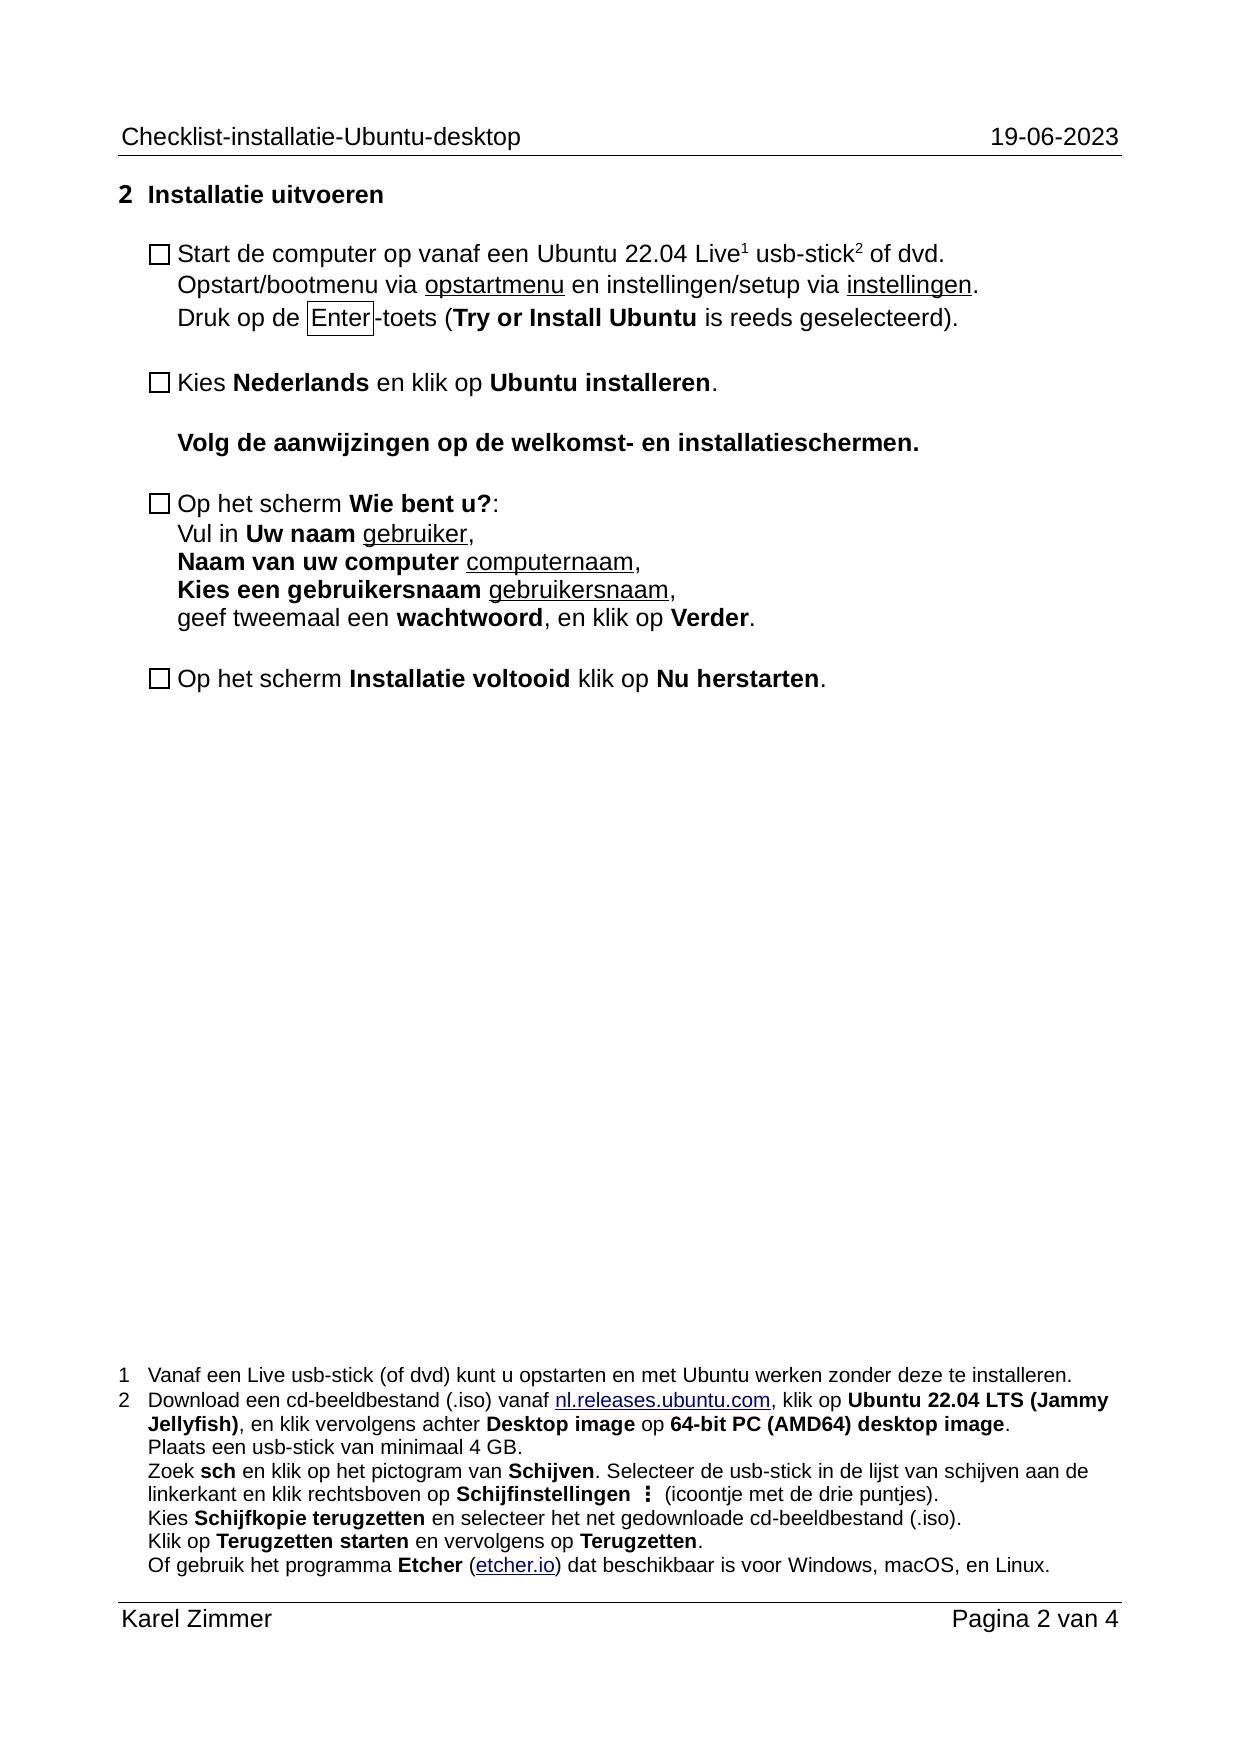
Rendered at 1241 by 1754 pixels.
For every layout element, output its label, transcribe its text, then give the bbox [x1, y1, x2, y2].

table_cell [141, 368, 176, 398]
table_cell [141, 428, 176, 458]
table_cell [141, 300, 176, 337]
table_cell [141, 458, 176, 489]
table_cell [176, 337, 1121, 367]
table_cell Druk op de Enter-toets (Try or Install Ubuntu is reeds geselecteerd). [176, 300, 1121, 337]
list Installatie uitvoeren [118, 177, 1122, 211]
table_cell [141, 398, 176, 428]
table_header Start de computer op vanaf een Ubuntu 22.04 Live usb-stick of dvd. [176, 239, 1121, 269]
table_cell [141, 337, 176, 367]
table_cell Opstart/bootmenu via opstartmenu en instellingen/setup via instellingen. [176, 269, 1121, 300]
table_cell [141, 664, 176, 694]
table_cell [176, 398, 1121, 428]
table_header [141, 239, 176, 269]
table_cell [141, 269, 176, 300]
table_cell Kies Nederlands en klik op Ubuntu installeren. [176, 368, 1121, 398]
table_cell [141, 489, 176, 519]
table_cell Volg de aanwijzingen op de welkomst- en installatieschermen. [176, 428, 1121, 458]
table_cell [141, 519, 176, 633]
table_cell Op het scherm Installatie voltooid klik op Nu herstarten. [176, 664, 1121, 694]
table_cell Op het scherm Wie bent u?: [176, 489, 1121, 519]
table_cell [176, 458, 1121, 489]
table_cell [141, 633, 176, 664]
table_cell [176, 633, 1121, 664]
table_cell Vul in Uw naam gebruiker, Naam van uw computer computernaam, Kies een gebruikersnaam gebruikersnaam, geef tweemaal een wachtwoord, en klik op Verder. [176, 519, 1121, 633]
